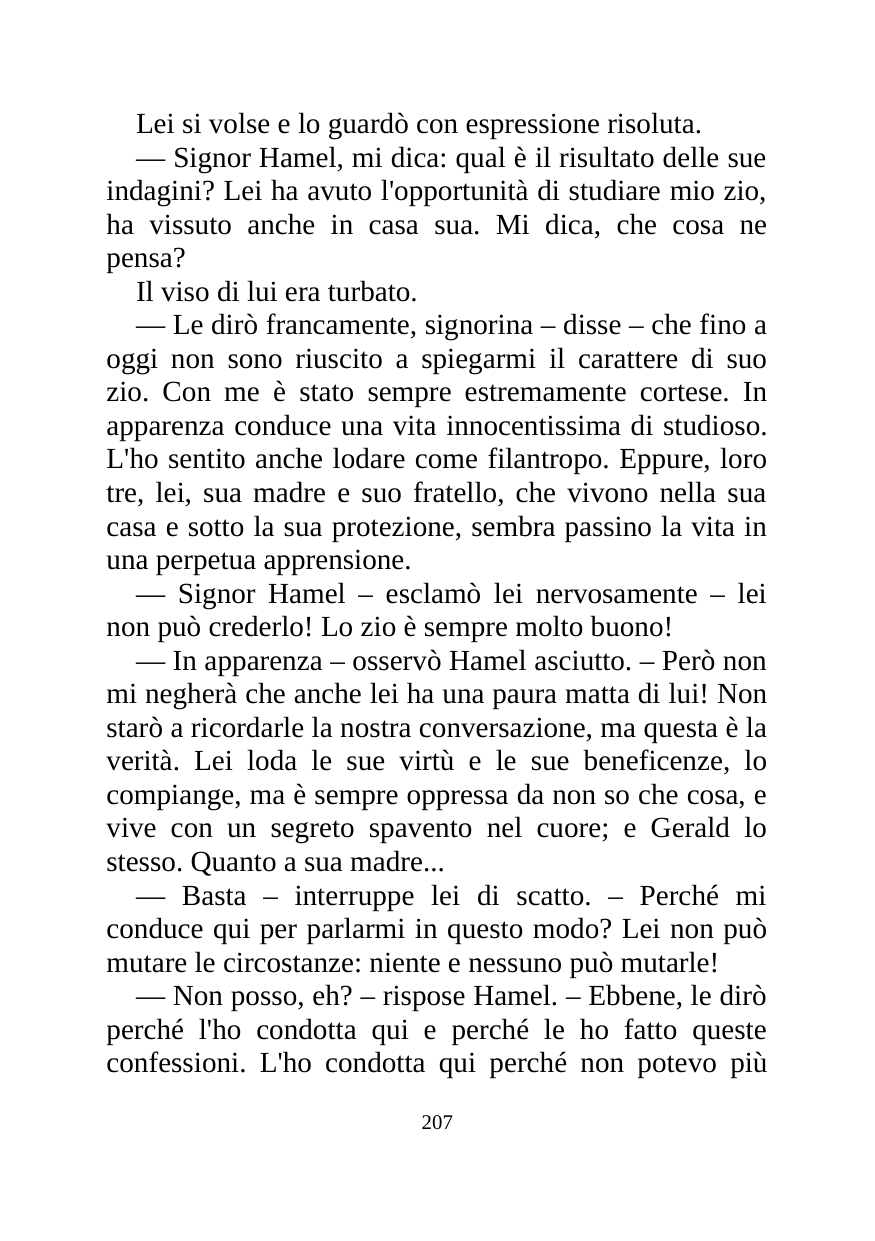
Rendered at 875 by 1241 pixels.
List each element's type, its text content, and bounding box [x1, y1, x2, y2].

text — Le dirò francamente, signorina – disse – che fino a oggi non sono riuscito a spiegarmi il carattere di suo zio. Con me è stato sempre estremamente cortese. In apparenza conduce una vita innocentissima di studioso. L'ho sentito anche lodare come filantropo. Eppure, loro tre, lei, sua madre e suo fratello, che vivono nella sua casa e sotto la sua protezione, sembra passino la vita in una perpetua apprensione. [106, 307, 768, 576]
text — Basta – interruppe lei di scatto. – Perché mi conduce qui per parlarmi in questo modo? Lei non può mutare le circostanze: niente e nessuno può mutarle! [106, 878, 768, 978]
text — Signor Hamel – esclamò lei nervosamente – lei non può crederlo! Lo zio è sempre molto buono! [106, 576, 768, 643]
text — Signor Hamel, mi dica: qual è il risultato delle sue indagini? Lei ha avuto l'opportunità di studiare mio zio, ha vissuto anche in casa sua. Mi dica, che cosa ne pensa? [106, 140, 768, 274]
text — In apparenza – osservò Hamel asciutto. – Però non mi negherà che anche lei ha una paura matta di lui! Non starò a ricordarle la nostra conversazione, ma questa è la verità. Lei loda le sue virtù e le sue beneficenze, lo compiange, ma è sempre oppressa da non so che cosa, e vive con un segreto spavento nel cuore; e Gerald lo stesso. Quanto a sua madre... [106, 643, 768, 878]
text Lei si volse e lo guardò con espressione risoluta. [106, 106, 768, 140]
text Il viso di lui era turbato. [106, 274, 768, 307]
text — Non posso, eh? – rispose Hamel. – Ebbene, le dirò perché l'ho condotta qui e perché le ho fatto queste confessioni. L'ho condotta qui perché non potevo più [106, 978, 768, 1079]
